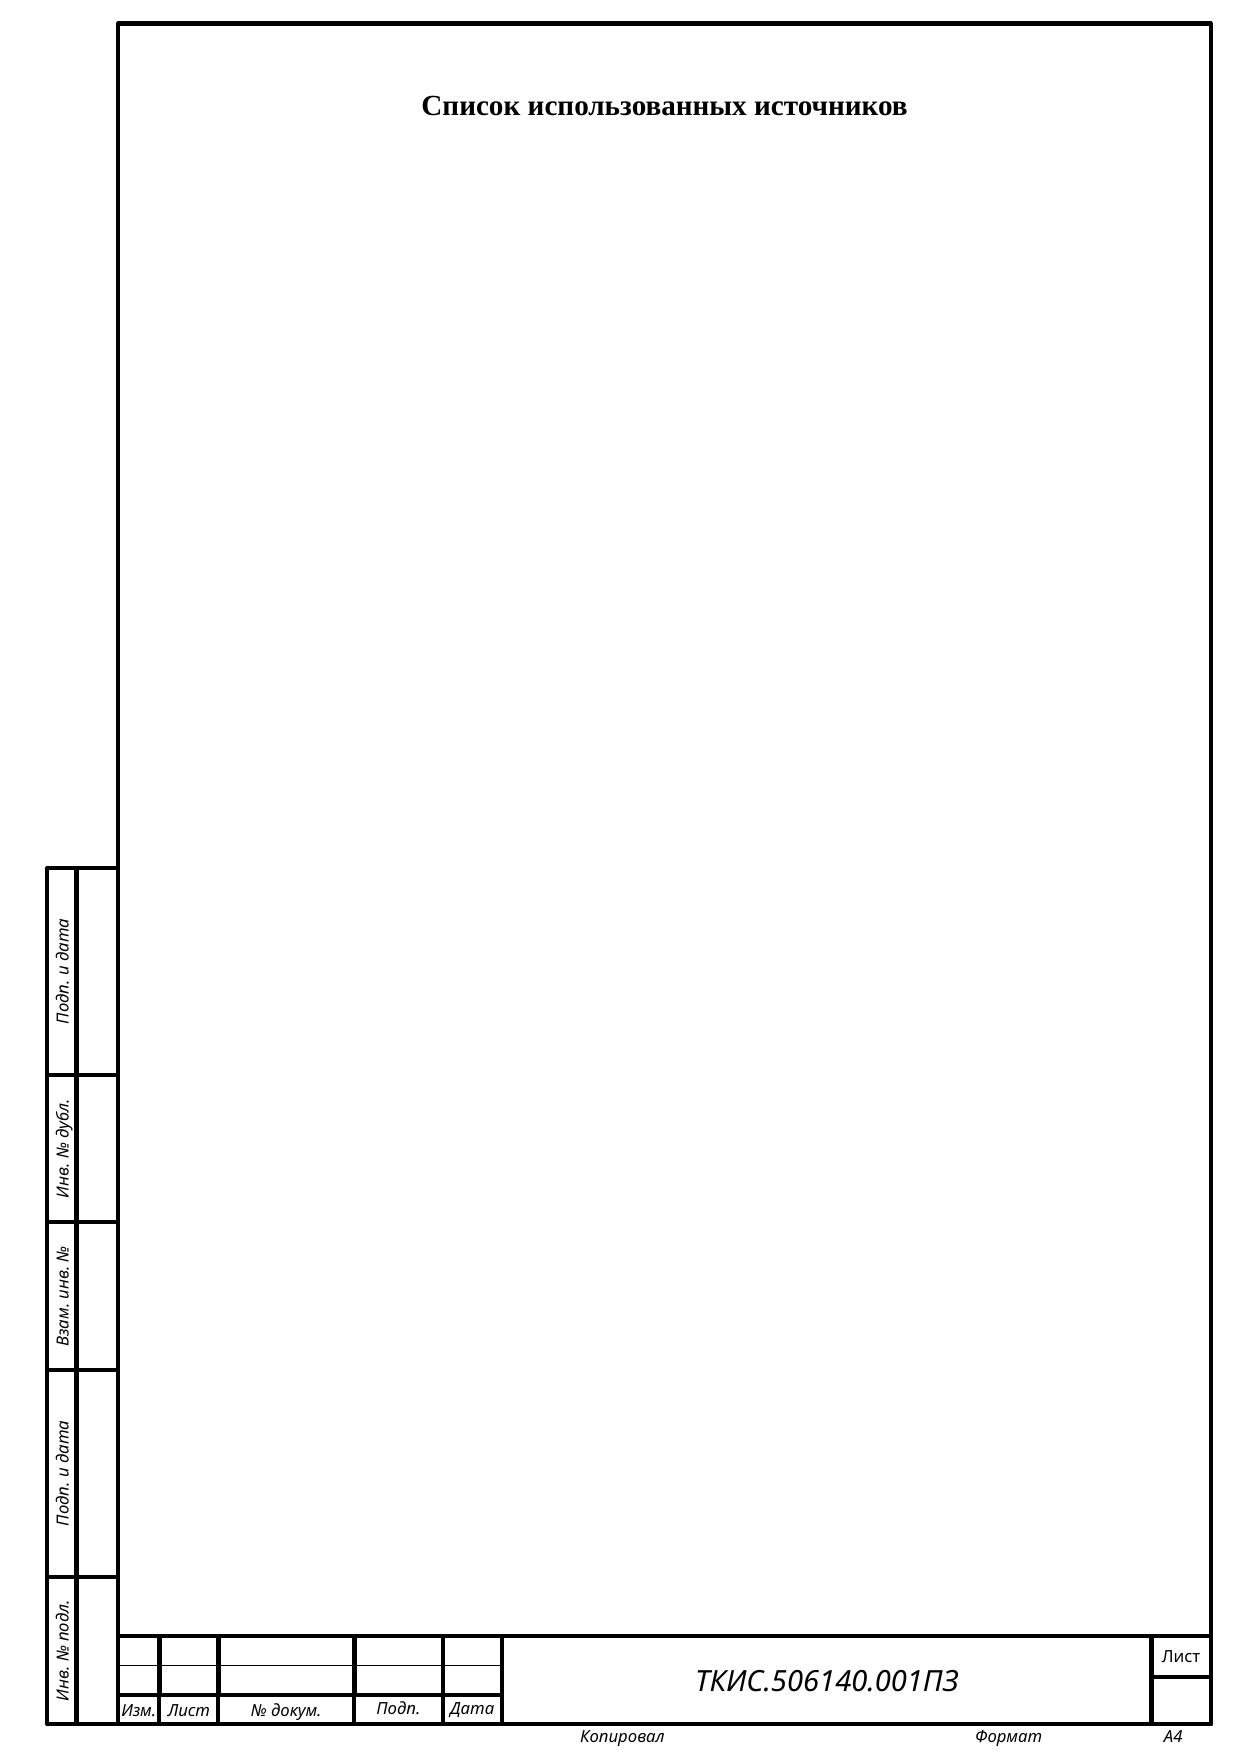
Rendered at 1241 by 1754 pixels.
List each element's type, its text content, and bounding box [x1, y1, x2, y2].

subtitle Список использованных источников [177, 88, 1152, 122]
